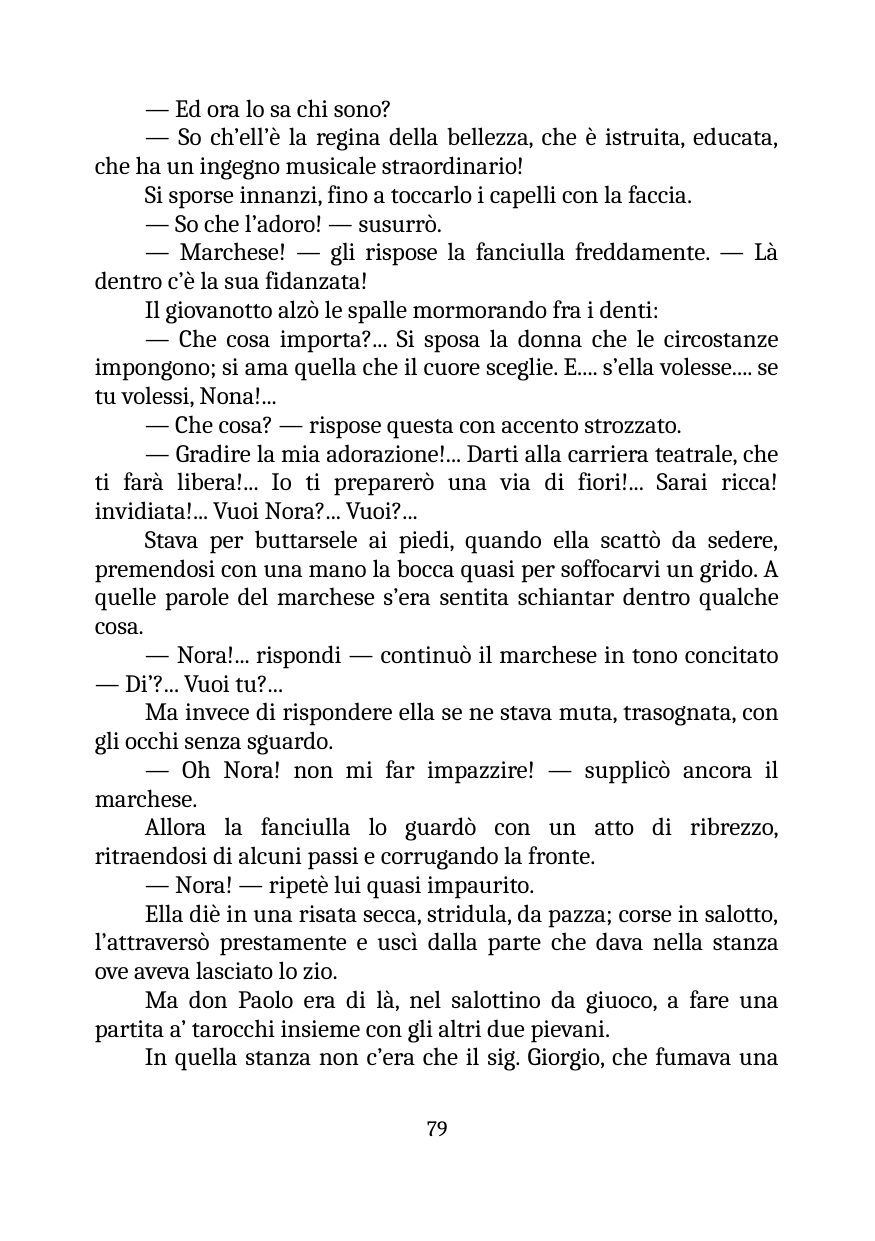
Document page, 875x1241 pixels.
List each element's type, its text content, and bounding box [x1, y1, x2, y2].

text Ma invece di rispondere ella se ne stava muta, trasognata, con gli occhi senza sguardo. [94, 698, 779, 756]
text — Marchese! — gli rispose la fanciulla freddamente. — Là dentro c’è la sua fidanzata! [94, 238, 779, 296]
text Si sporse innanzi, fino a toccarlo i capelli con la faccia. [94, 181, 779, 209]
text — Che cosa importa?... Si sposa la donna che le circostanze impongono; si ama quella che il cuore sceglie. E.... s’ella volesse.... se tu volessi, Nona!... [94, 324, 779, 411]
text — So ch’ell’è la regina della bellezza, che è istruita, educata, che ha un ingegno musicale straordinario! [94, 123, 779, 181]
text — Che cosa? — rispose questa con accento strozzato. [94, 411, 779, 439]
text — Nora! — ripetè lui quasi impaurito. [94, 871, 779, 899]
text — Oh Nora! non mi far impazzire! — supplicò ancora il marchese. [94, 756, 779, 813]
text Ma don Paolo era di là, nel salottino da giuoco, a fare una partita a’ tarocchi insieme con gli altri due pievani. [94, 986, 779, 1043]
text In quella stanza non c’era che il sig. Giorgio, che fumava una [94, 1043, 779, 1072]
text — So che l’adoro! — susurrò. [94, 209, 779, 238]
text Ella diè in una risata secca, stridula, da pazza; corse in salotto, l’attraversò prestamente e uscì dalla parte che dava nella stanza ove aveva lasciato lo zio. [94, 899, 779, 986]
text Stava per buttarsele ai piedi, quando ella scattò da sedere, premendosi con una mano la bocca quasi per soffocarvi un grido. A quelle parole del marchese s’era sentita schiantar dentro qualche cosa. [94, 526, 779, 641]
text — Nora!... rispondi — continuò il marchese in tono concitato — Di’?... Vuoi tu?... [94, 641, 779, 698]
text — Gradire la mia adorazione!... Darti alla carriera teatrale, che ti farà libera!... Io ti preparerò una via di fiori!... Sarai ricca! invidiata!... Vuoi Nora?... Vuoi?... [94, 439, 779, 526]
text Il giovanotto alzò le spalle mormorando fra i denti: [94, 296, 779, 324]
text Allora la fanciulla lo guardò con un atto di ribrezzo, ritraendosi di alcuni passi e corrugando la fronte. [94, 813, 779, 871]
text — Ed ora lo sa chi sono? [94, 94, 779, 123]
